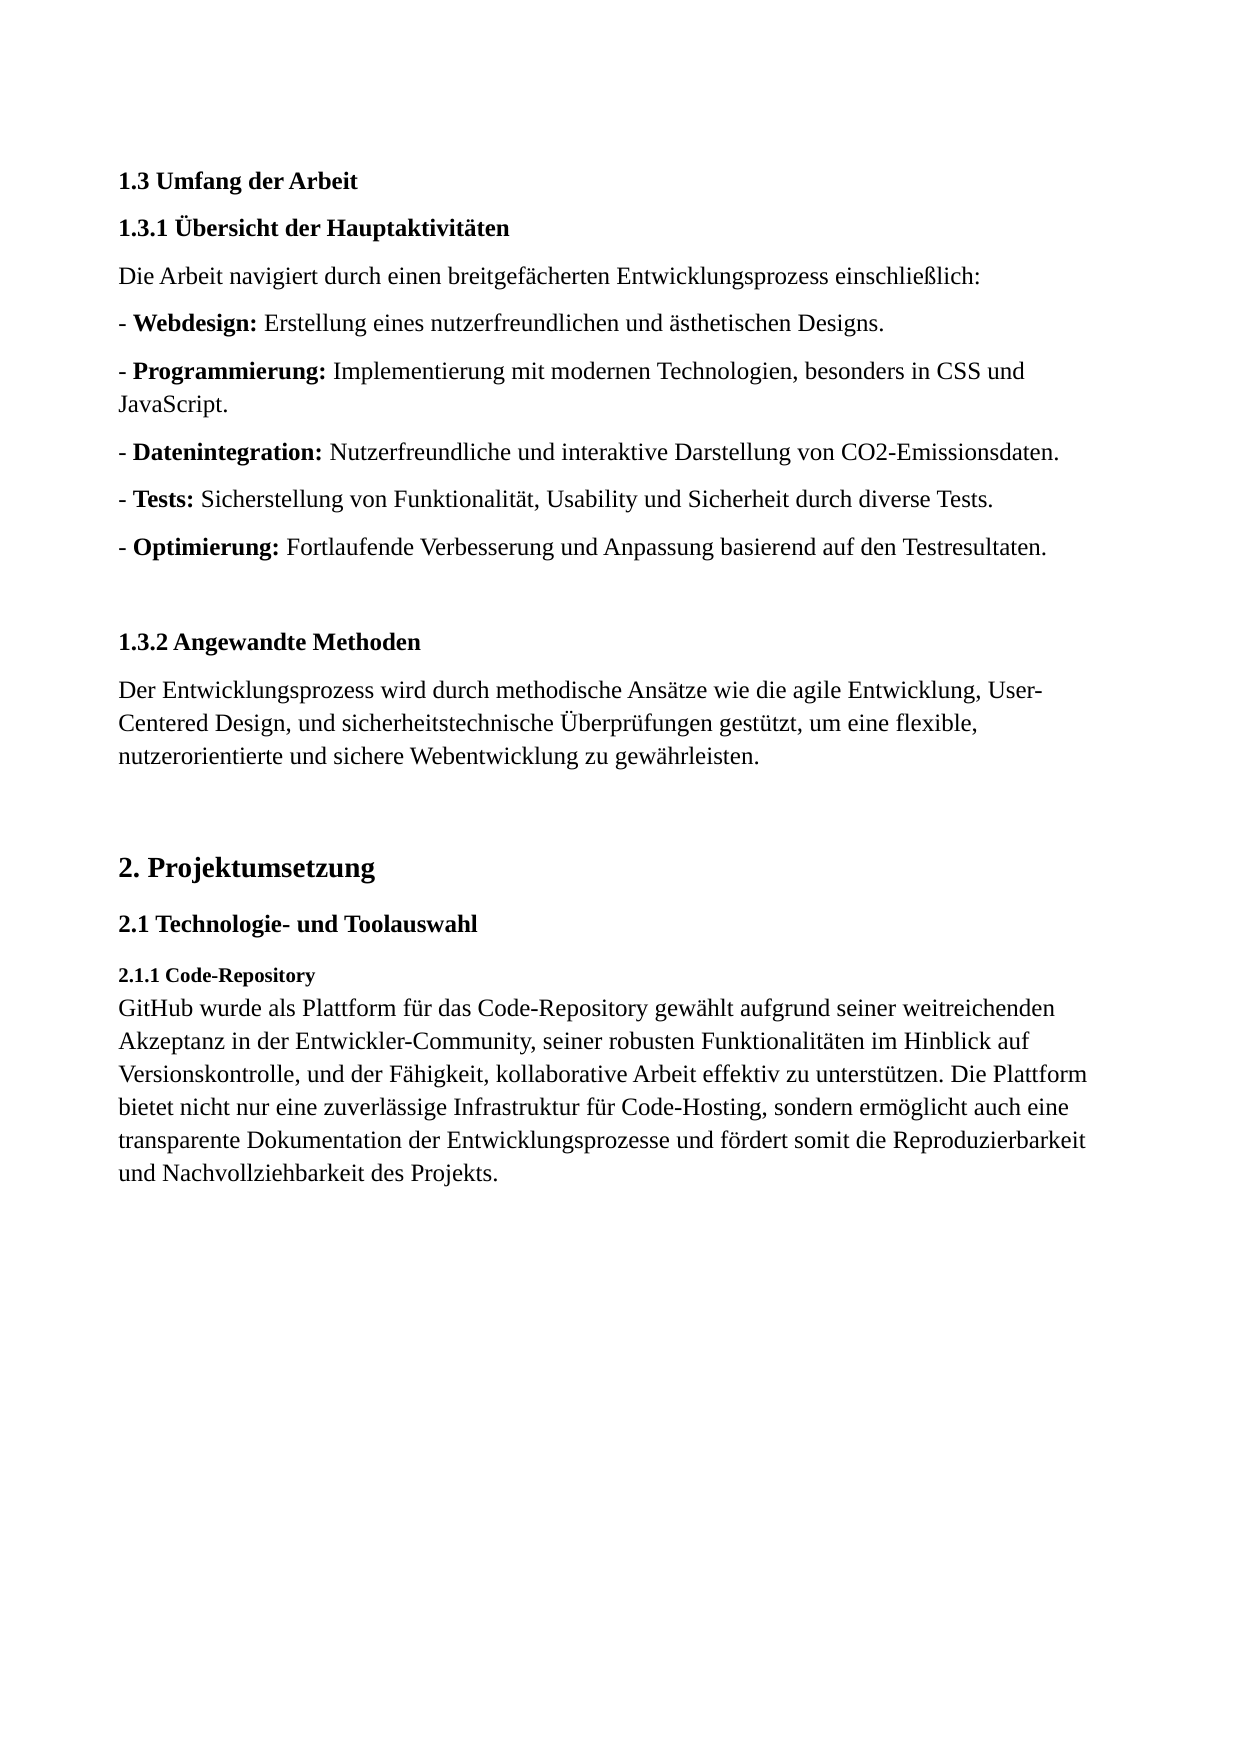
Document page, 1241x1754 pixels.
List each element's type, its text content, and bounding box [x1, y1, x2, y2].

subtitle 2.1 Technologie- und Toolauswahl [118, 909, 1122, 938]
text 1.3.2 Angewandte Methoden [118, 627, 1122, 656]
text Der Entwicklungsprozess wird durch methodische Ansätze wie die agile Entwicklung, User-Centered Design, und sicherheitstechnische Überprüfungen gestützt, um eine flexible, nutzerorientierte und sichere Webentwicklung zu gewährleisten. [118, 675, 1122, 769]
text - Datenintegration: Nutzerfreundliche und interaktive Darstellung von CO2-Emissionsdaten. [118, 437, 1122, 466]
text 1.3 Umfang der Arbeit [118, 166, 1122, 194]
text - Webdesign: Erstellung eines nutzerfreundlichen und ästhetischen Designs. [118, 308, 1122, 337]
subtitle 2. Projektumsetzung [118, 851, 1122, 884]
text Die Arbeit navigiert durch einen breitgefächerten Entwicklungsprozess einschließlich: [118, 261, 1122, 290]
text - Programmierung: Implementierung mit modernen Technologien, besonders in CSS und JavaScript. [118, 356, 1122, 418]
text - Optimierung: Fortlaufende Verbesserung und Anpassung basierend auf den Testresultaten. [118, 532, 1122, 561]
subtitle 2.1.1 Code-Repository [118, 963, 1122, 987]
text - Tests: Sicherstellung von Funktionalität, Usability und Sicherheit durch diverse Tests. [118, 484, 1122, 513]
text 1.3.1 Übersicht der Hauptaktivitäten [118, 213, 1122, 242]
text GitHub wurde als Plattform für das Code-Repository gewählt aufgrund seiner weitreichenden Akzeptanz in der Entwickler-Community, seiner robusten Funktionalitäten im Hinblick auf Versionskontrolle, und der Fähigkeit, kollaborative Arbeit effektiv zu unterstützen. Die Plattform bietet nicht nur eine zuverlässige Infrastruktur für Code-Hosting, sondern ermöglicht auch eine transparente Dokumentation der Entwicklungsprozesse und fördert somit die Reproduzierbarkeit und Nachvollziehbarkeit des Projekts. [118, 993, 1122, 1187]
